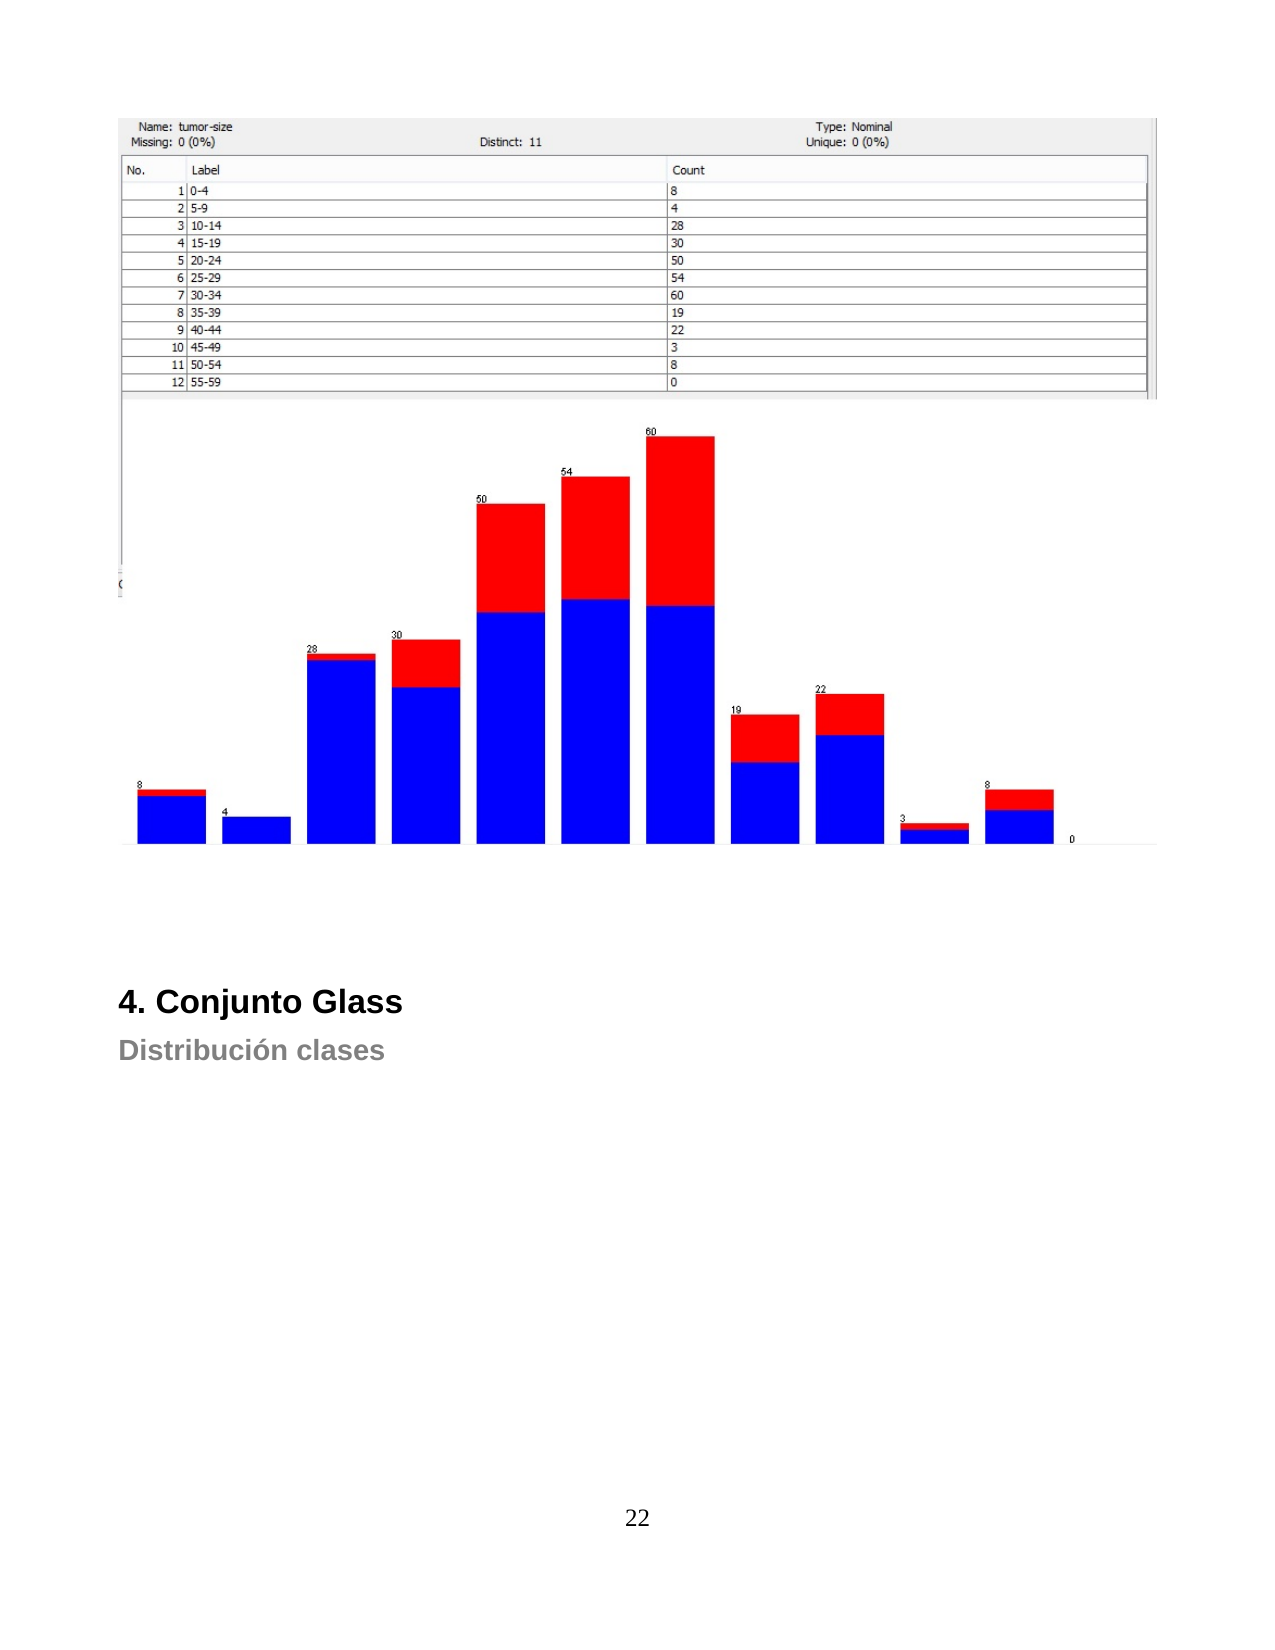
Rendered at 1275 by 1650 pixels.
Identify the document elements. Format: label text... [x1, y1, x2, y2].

text Distribución clases [118, 1033, 1157, 1067]
picture [118, 118, 1157, 845]
subtitle 4. Conjunto Glass [118, 982, 1157, 1021]
